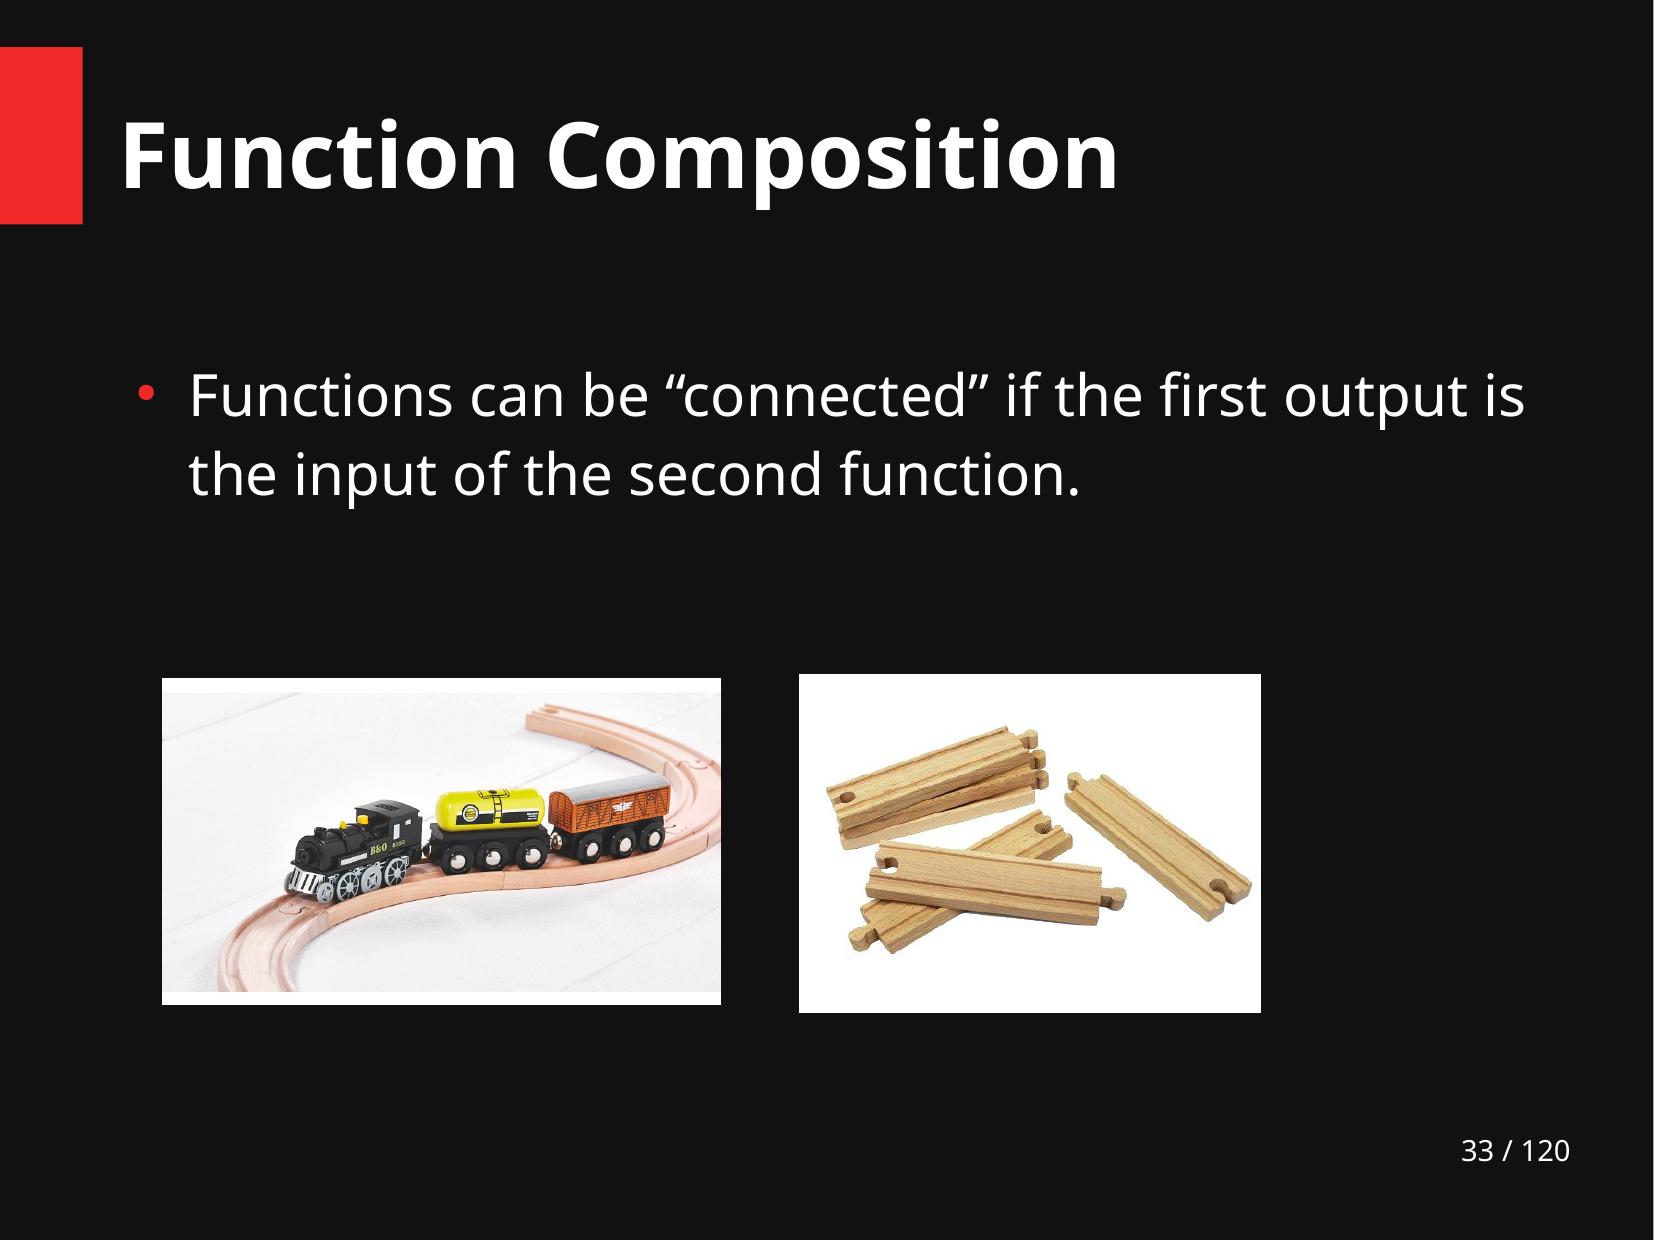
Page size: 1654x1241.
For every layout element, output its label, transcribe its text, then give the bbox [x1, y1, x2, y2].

list Functions can be “connected” if the first output is the input of the second function. [118, 354, 1536, 1074]
picture [162, 678, 721, 1006]
picture [799, 674, 1261, 1013]
title Function Composition [118, 49, 1571, 257]
